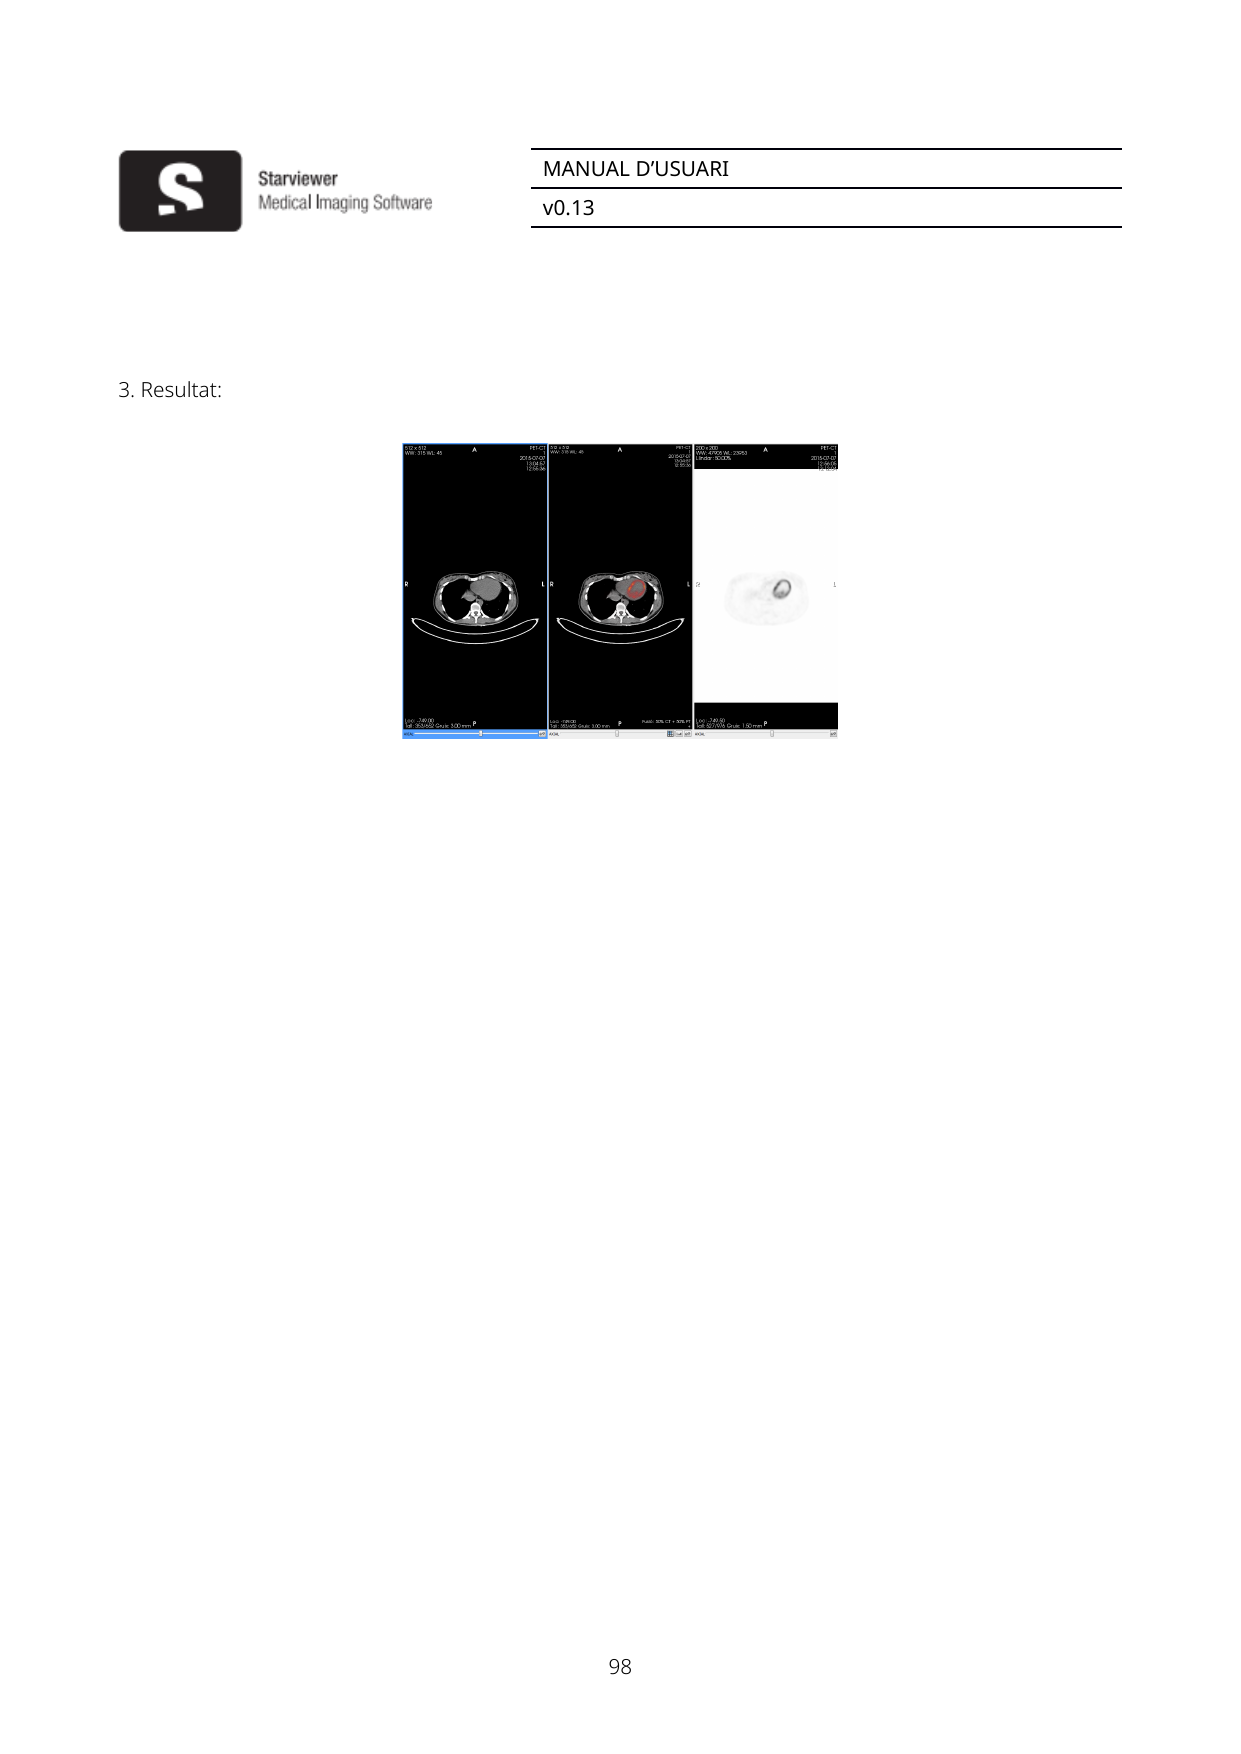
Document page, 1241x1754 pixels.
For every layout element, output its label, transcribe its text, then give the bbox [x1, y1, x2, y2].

text 3. Resultat: [118, 376, 1122, 404]
picture [402, 443, 838, 739]
